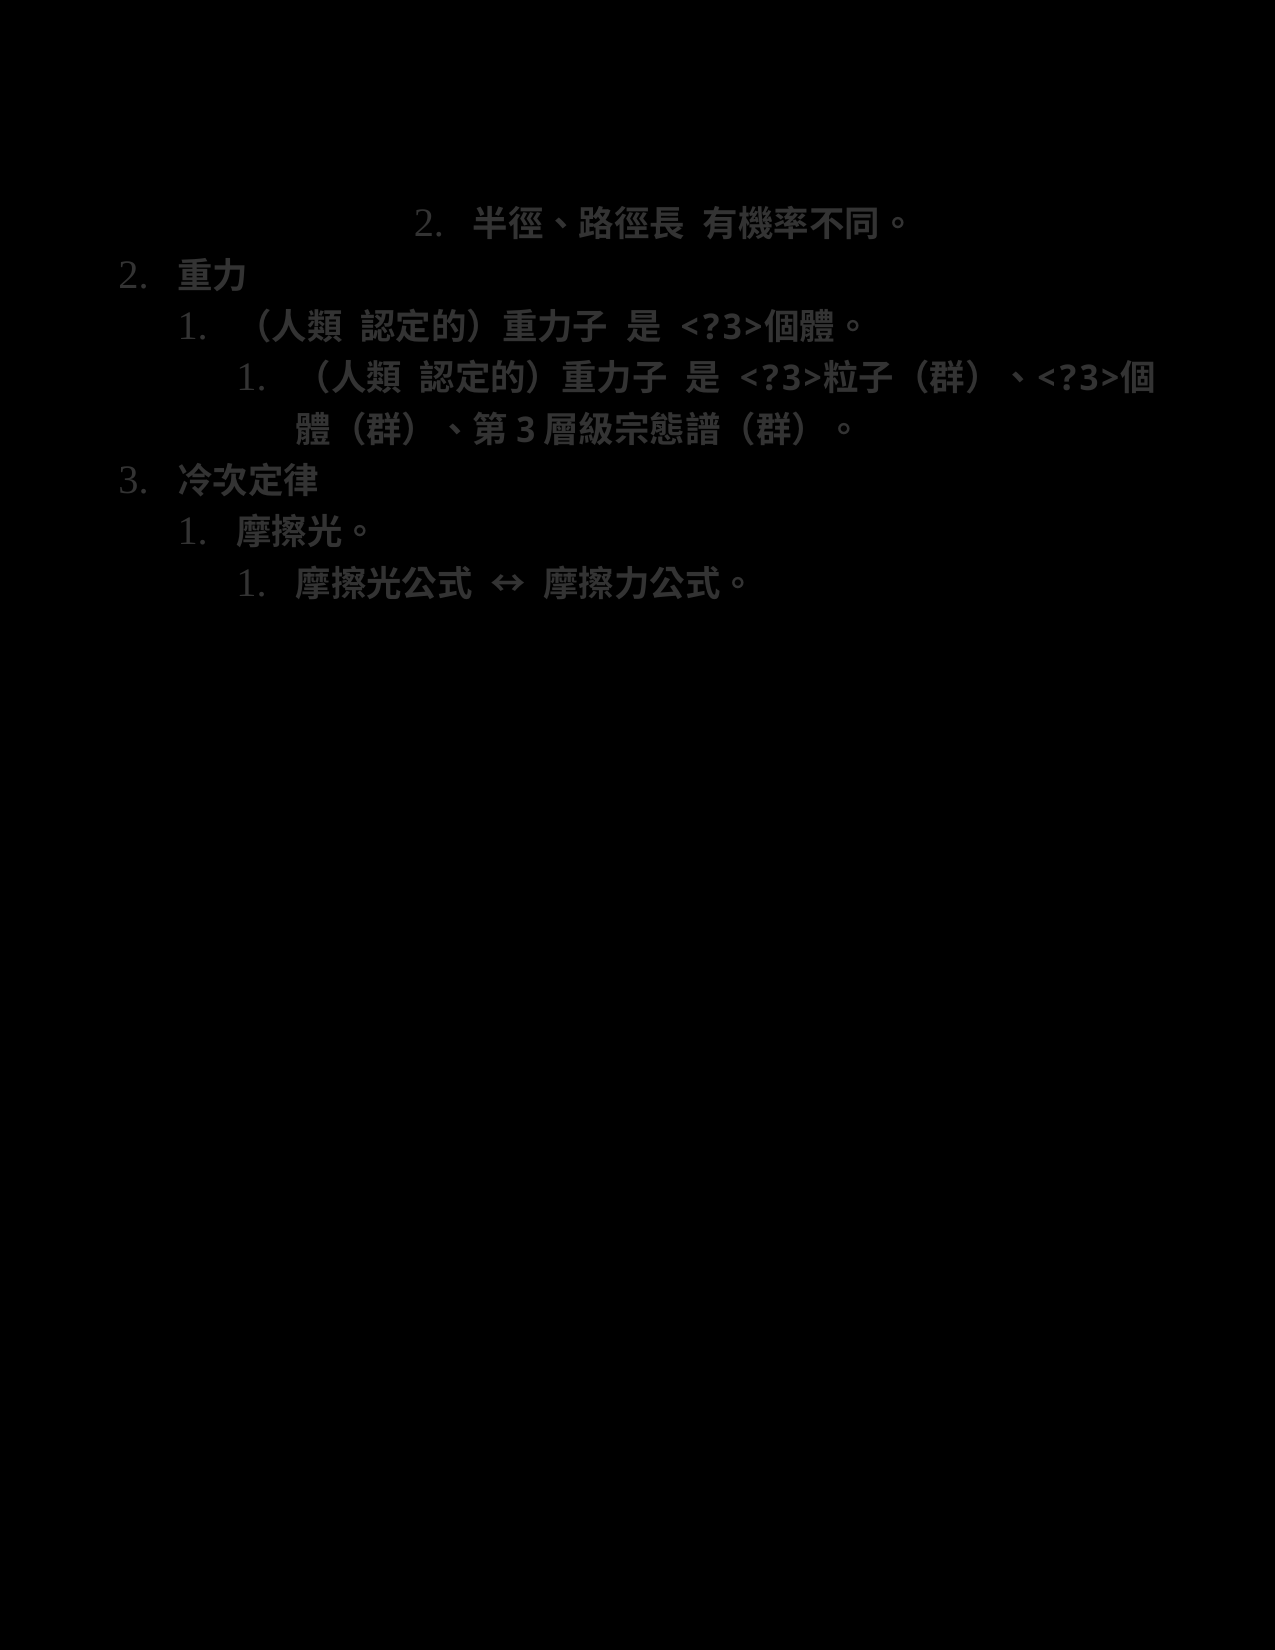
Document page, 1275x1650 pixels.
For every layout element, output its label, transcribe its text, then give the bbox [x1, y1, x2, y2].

list 半徑、路徑長 有機率不同。 [413, 196, 1157, 247]
list 冷次定律 [118, 452, 1157, 504]
list （人類 認定的）重力子 是 <?3>粒子（群）、<?3>個體（群）、第3層級宗態譜（群）。 [236, 350, 1157, 452]
list （人類 認定的）重力子 是 <?3>個體。 [177, 298, 1157, 350]
list 摩擦光公式 ↔ 摩擦力公式。 [236, 555, 1157, 606]
list 摩擦光。 [177, 504, 1157, 555]
list 重力 [118, 247, 1157, 298]
